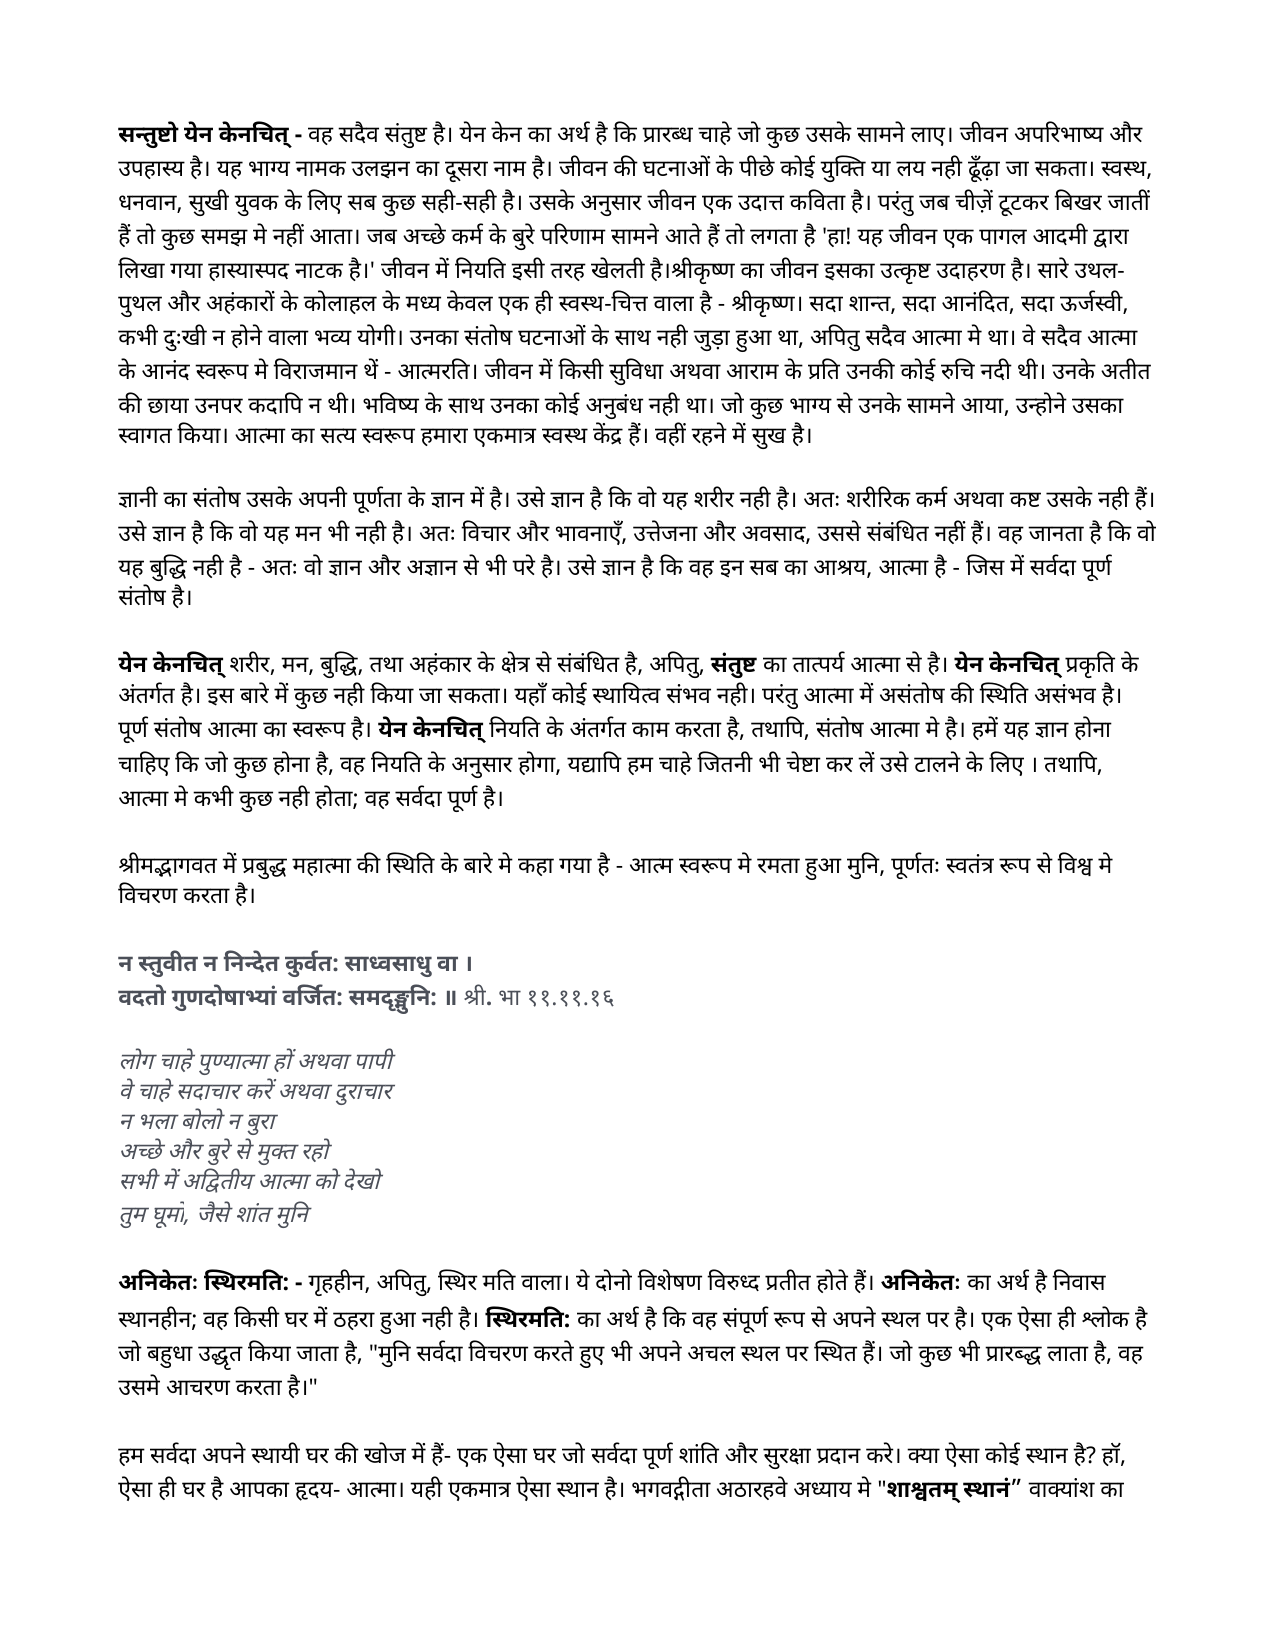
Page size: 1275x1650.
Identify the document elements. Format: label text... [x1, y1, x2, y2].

text अनिकेतः स्थिरमति: - गृहहीन, अपितु, स्थिर मति वाला। ये दोनो विशेषण विरुध्द प्रतीत होते हैं। अनिकेतः का अर्थ है निवास स्थानहीन; वह किसी घर में ठहरा हुआ नही है। स्थिरमति: का अर्थ है कि वह संपूर्ण रूप से अपने स्थल पर है। एक ऐसा ही श्लोक है जो बहुधा उद्धृत किया जाता है, "मुनि सर्वदा विचरण करते हुए भी अपने अचल स्थल पर स्थित हैं। जो कुछ भी प्रारब्द्ध लाता है, वह उसमे आचरण करता है।" [118, 1266, 1157, 1405]
text न भला बोलो न बुरा [118, 1109, 1157, 1139]
text तुम घूमो, जैसे शांत मुनि [118, 1198, 1157, 1232]
text हम सर्वदा अपने स्थायी घर की खोज में हैं- एक ऐसा घर जो सर्वदा पूर्ण शांति और सुरक्षा प्रदान करे। क्या ऐसा कोई स्थान है? हॉ, ऐसा ही घर है आपका हृदय- आत्मा। यही एकमात्र ऐसा स्थान है। भगवद्गीता अठारहवे अध्याय मे "शाश्वतम् स्थानं” वाक्यांश का [118, 1439, 1157, 1507]
text श्रीमद्भागवत में प्रबुद्ध महात्मा की स्थिति के बारे मे कहा गया है - आत्म स्वरूप मे रमता हुआ मुनि, पूर्णतः स्वतंत्र रूप से विश्व मे विचरण करता है। [118, 849, 1157, 913]
text ज्ञानी का संतोष उसके अपनी पूर्णता के ज्ञान में है। उसे ज्ञान है कि वो यह शरीर नही है। अतः शरीरिक कर्म अथवा कष्ट उसके नही हैं। उसे ज्ञान है कि वो यह मन भी नही है। अतः विचार और भावनाएँ, उत्तेजना और अवसाद, उससे संबंधित नहीं हैं। वह जानता है कि वो यह बुद्धि नही है - अतः वो ज्ञान और अज्ञान से भी परे है। उसे ज्ञान है कि वह इन सब का आश्रय, आत्मा है - जिस में सर्वदा पूर्ण संतोष है। [118, 487, 1157, 614]
text न स्तुवीत न निन्देत कुर्वत: साध्वसाधु वा । [118, 947, 1157, 981]
text लोग चाहे पुण्यात्मा हों अथवा पापी [118, 1049, 1157, 1079]
text वदतो गुणदोषाभ्यां वर्जित: समद‍ृङ्‍मुनि: ॥ श्री. भा ११.११.१६ [118, 981, 1157, 1015]
text सभी में अद्वितीय आत्मा को देखो [118, 1168, 1157, 1198]
text सन्तुष्टो येन केनचित् - वह सदैव संतुष्ट है। येन केन का अर्थ है कि प्रारब्ध चाहे जो कुछ उसके सामने लाए। जीवन अपरिभाष्य और उपहास्य है। यह भाग्य नामक उलझन का दूसरा नाम है। जीवन की घटनाओं के पीछे कोई युक्ति या लय नही ढूँढ़ा जा सकता। स्वस्थ, धनवान, सुखी युवक के लिए सब कुछ सही-सही है। उसके अनुसार जीवन एक उदात्त कविता है। परंतु जब चीज़ें टूटकर बिखर जातीं हैं तो कुछ समझ मे नहीं आता। जब अच्छे कर्म के बुरे परिणाम सामने आते हैं तो लगता है 'हा! यह जीवन एक पागल आदमी द्वारा लिखा गया हास्यास्पद नाटक है।' जीवन में नियति इसी तरह खेलती है।श्रीकृष्ण का जीवन इसका उत्कृष्ट उदाहरण है। सारे उथल-पुथल और अहंकारों के कोलाहल के मध्य केवल एक ही स्वस्थ-चित्त वाला है - श्रीकृष्ण। सदा शान्त, सदा आनंदित, सदा ऊर्जस्वी, कभी दुःखी न होने वाला भव्य योगी। उनका संतोष घटनाओं के साथ नही जुड़ा हुआ था, अपितु सदैव आत्मा मे था। वे सदैव आत्मा के आनंद स्वरूप मे विराजमान थें - आत्मरति। जीवन में किसी सुविधा अथवा आराम के प्रति उनकी कोई रुचि नदी थी। उनके अतीत की छाया उनपर कदापि न थी। भविष्य के साथ उनका कोई अनुबंध नही था। जो कुछ भाग्य से उनके सामने आया, उन्होने उसका स्वागत किया। आत्मा का सत्य स्वरूप हमारा एकमात्र स्वस्थ केंद्र हैं। वहीं रहने में सुख है। [118, 118, 1157, 453]
text येन केनचित् शरीर, मन, बुद्धि, तथा अहंकार के क्षेत्र से संबंधित है, अपितु, संतुष्ट का तात्पर्य आत्मा से है। येन केनचित् प्रकृति के अंतर्गत है। इस बारे में कुछ नही किया जा सकता। यहाँ कोई स्थायित्व संभव नही। परंतु आत्मा में असंतोष की स्थिति असंभव है। पूर्ण संतोष आत्मा का स्वरूप है। येन केनचित् नियति के अंतर्गत काम करता है, तथापि, संतोष आत्मा मे है। हमें यह ज्ञान होना चाहिए कि जो कुछ होना है, वह नियति के अनुसार होगा, यद्यापि हम चाहे जितनी भी चेष्टा कर लें उसे टालने के लिए । तथापि, आत्मा मे कभी कुछ नही होता; वह सर्वदा पूर्ण है। [118, 648, 1157, 815]
text अच्छे और बुरे से मुक्त रहो [118, 1139, 1157, 1168]
text वे चाहे सदाचार करें अथवा दुराचार [118, 1079, 1157, 1109]
